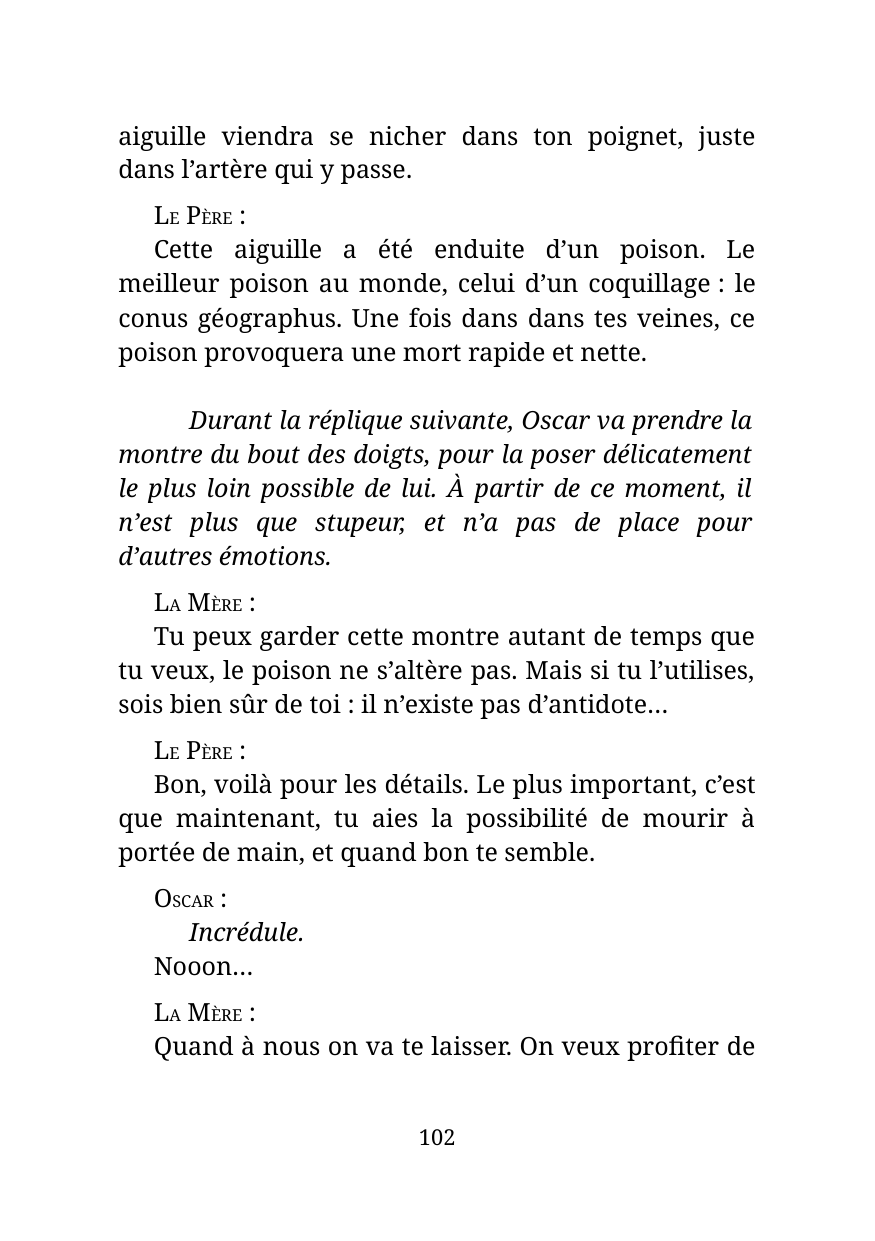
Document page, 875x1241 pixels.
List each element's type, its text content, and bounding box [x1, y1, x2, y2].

text Nooon… [118, 949, 756, 983]
text Durant la réplique suivante, Oscar va prendre la montre du bout des doigts, pour la poser délicatement le plus loin possible de lui. À partir de ce moment, il n’est plus que stupeur, et n’a pas de place pour d’autres émotions. [118, 402, 756, 573]
text Tu peux garder cette montre autant de temps que tu veux, le poison ne s’altère pas. Mais si tu l’utilises, sois bien sûr de toi : il n’existe pas d’antidote… [118, 618, 756, 721]
text Cette aiguille a été enduite d’un poison. Le meilleur poison au monde, celui d’un coquillage : le conus géographus. Une fois dans dans tes veines, ce poison provoquera une mort rapide et nette. [118, 232, 756, 368]
text Le Père : [118, 732, 756, 767]
text aiguille viendra se nicher dans ton poignet, juste dans l’artère qui y passe. [118, 118, 756, 186]
text Bon, voilà pour les détails. Le plus important, c’est que maintenant, tu aies la possibilité de mourir à portée de main, et quand bon te semble. [118, 767, 756, 869]
text Le Père : [118, 198, 756, 232]
text La Mère : [118, 584, 756, 618]
text Incrédule. [118, 914, 756, 949]
text La Mère : [118, 994, 756, 1028]
text Oscar : [118, 881, 756, 914]
text Quand à nous on va te laisser. On veux profiter de [118, 1028, 756, 1063]
